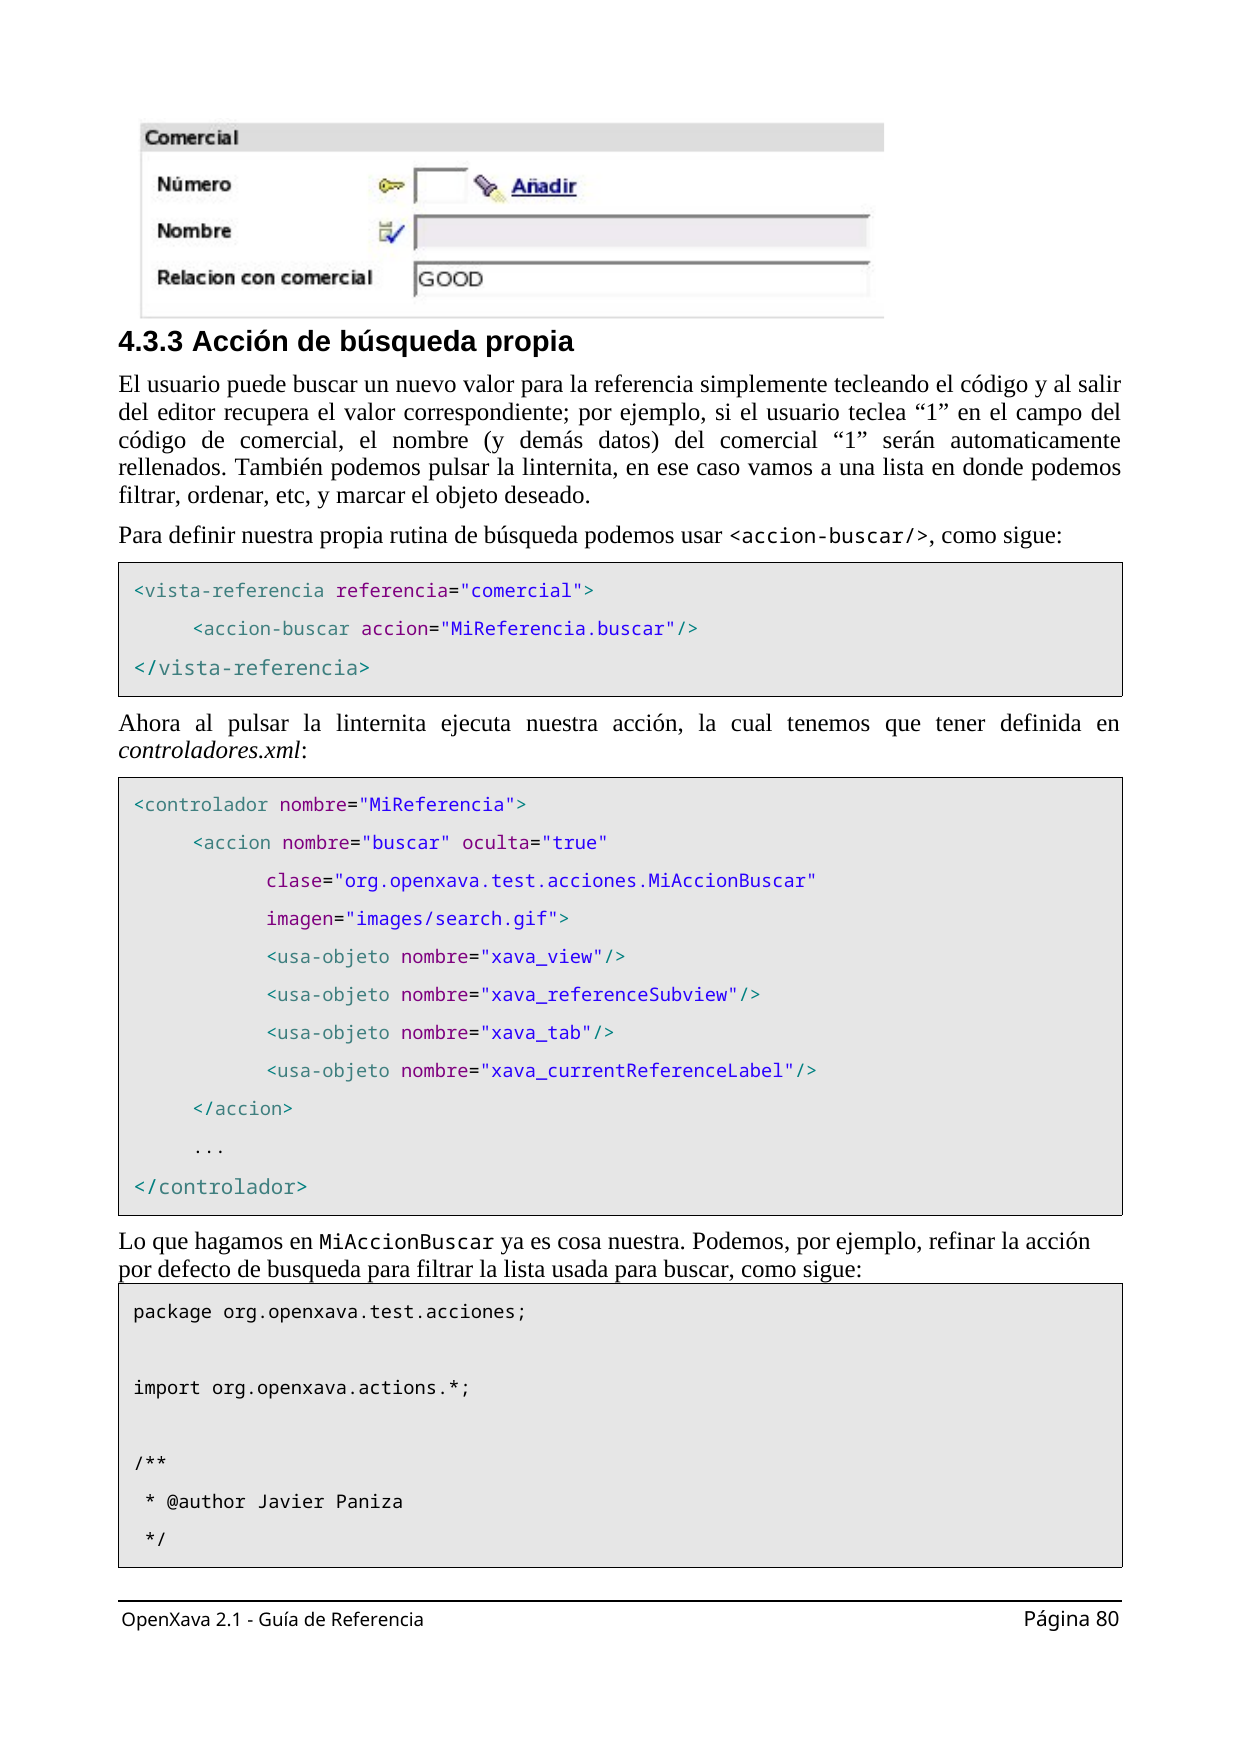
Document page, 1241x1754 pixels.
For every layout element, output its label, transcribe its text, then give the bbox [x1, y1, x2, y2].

text </controlador> [119, 1157, 1122, 1215]
text El usuario puede buscar un nuevo valor para la referencia simplemente tecleando el código y al salir del editor recupera el valor correspondiente; por ejemplo, si el usuario teclea “1” en el campo del código de comercial, el nombre (y demás datos) del comercial “1” serán automaticamente rellenados. También podemos pulsar la linternita, en ese caso vamos a una lista en donde podemos filtrar, ordenar, etc, y marcar el objeto deseado. [118, 370, 1122, 509]
text ... [119, 1119, 1122, 1157]
text <controlador nombre="MiReferencia"> [119, 778, 1122, 815]
text import org.openxava.actions.*; [119, 1359, 1122, 1397]
picture [137, 118, 885, 326]
text Para definir nuestra propia rutina de búsqueda podemos usar <accion-buscar/>, como sigue: [118, 521, 1122, 550]
text <usa-objeto nombre="xava_tab"/> [119, 1005, 1122, 1043]
text */ [119, 1511, 1122, 1567]
text * @author Javier Paniza [119, 1473, 1122, 1511]
text <vista-referencia referencia="comercial"> [119, 563, 1122, 600]
text /** [119, 1435, 1122, 1473]
text clase="org.openxava.test.acciones.MiAccionBuscar" [119, 853, 1122, 891]
text </accion> [119, 1081, 1122, 1119]
subtitle Acción de búsqueda propia [118, 326, 1122, 358]
text Ahora al pulsar la linternita ejecuta nuestra acción, la cual tenemos que tener definida en controladores.xml: [118, 709, 1122, 764]
text </vista-referencia> [119, 638, 1122, 696]
text <usa-objeto nombre="xava_referenceSubview"/> [119, 967, 1122, 1005]
text package org.openxava.test.acciones; [119, 1284, 1122, 1321]
text <usa-objeto nombre="xava_currentReferenceLabel"/> [119, 1043, 1122, 1081]
text <accion nombre="buscar" oculta="true" [119, 815, 1122, 853]
text Lo que hagamos en MiAccionBuscar ya es cosa nuestra. Podemos, por ejemplo, refinar la acción por defecto de busqueda para filtrar la lista usada para buscar, como sigue: [118, 1227, 1122, 1283]
text <usa-objeto nombre="xava_view"/> [119, 929, 1122, 967]
text <accion-buscar accion="MiReferencia.buscar"/> [119, 600, 1122, 638]
text imagen="images/search.gif"> [119, 891, 1122, 929]
